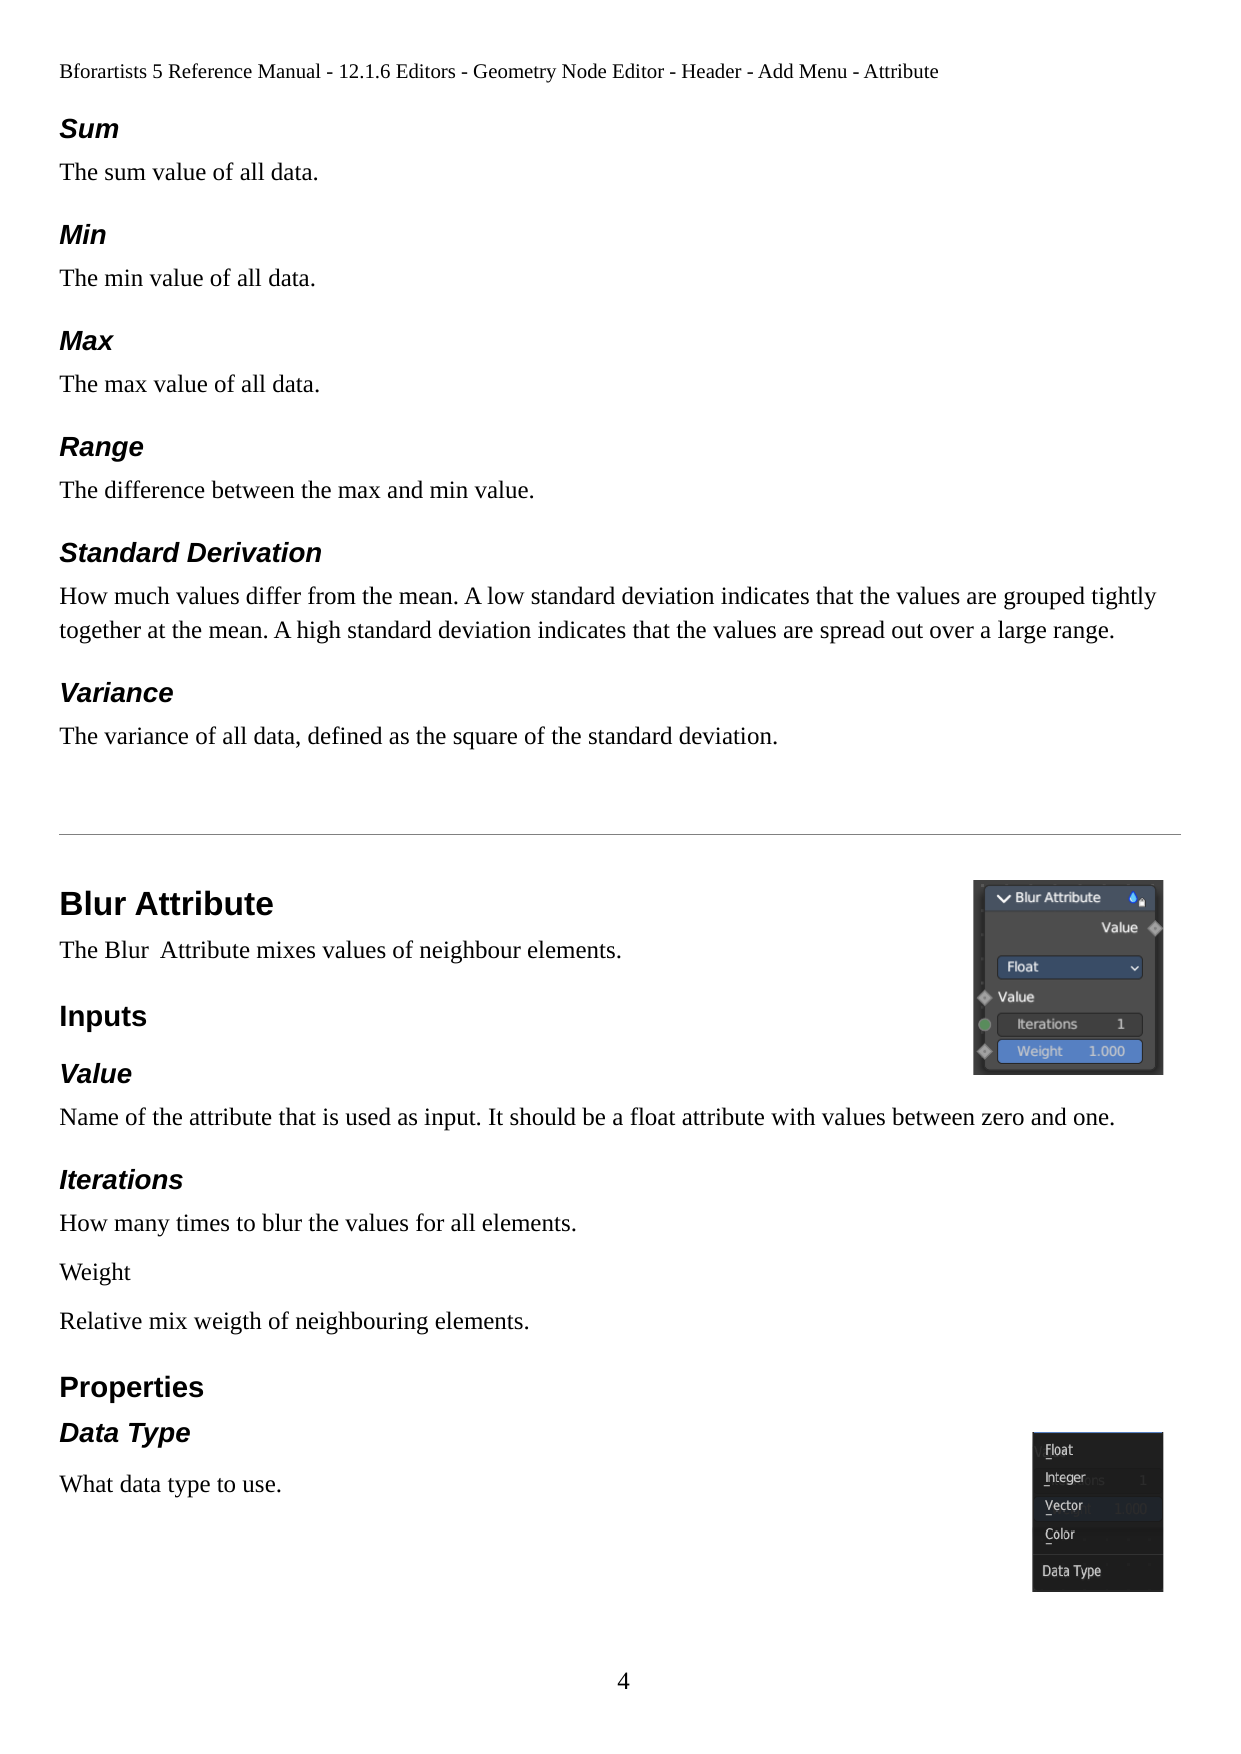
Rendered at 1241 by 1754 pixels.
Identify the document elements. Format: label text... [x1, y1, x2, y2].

text Data Type [59, 1416, 1181, 1448]
subtitle Iterations [59, 1164, 1181, 1196]
picture [1032, 1432, 1164, 1592]
text How many times to blur the values for all elements. [59, 1208, 1181, 1237]
text The variance of all data, defined as the square of the standard deviation. [59, 721, 1181, 750]
picture [973, 880, 1164, 1075]
text Relative mix weigth of neighbouring elements. [59, 1306, 1181, 1335]
subtitle Blur Attribute [59, 884, 973, 923]
subtitle Min [59, 218, 1181, 250]
subtitle Variance [59, 677, 1181, 709]
text The difference between the max and min value. [59, 475, 1181, 503]
text Weight [59, 1257, 1181, 1286]
text [1164, 1469, 1181, 1498]
text What data type to use. [59, 1469, 1032, 1498]
subtitle [1164, 884, 1181, 923]
subtitle Value [59, 1058, 1181, 1090]
text Name of the attribute that is used as input. It should be a float attribute with values between zero and one. [59, 1102, 1181, 1131]
subtitle Max [59, 324, 1181, 356]
text The Blur Attribute mixes values of neighbour elements. [59, 935, 973, 964]
subtitle Standard Derivation [59, 536, 1181, 568]
text The min value of all data. [59, 263, 1181, 292]
subtitle Properties [59, 1370, 1181, 1404]
text How much values differ from the mean. A low standard deviation indicates that the values are grouped tightly together at the mean. A high standard deviation indicates that the values are spread out over a large range. [59, 581, 1181, 644]
subtitle Range [59, 430, 1181, 462]
subtitle [1164, 999, 1181, 1033]
subtitle Inputs [59, 999, 973, 1033]
text The max value of all data. [59, 369, 1181, 398]
subtitle Sum [59, 113, 1181, 144]
text The sum value of all data. [59, 157, 1181, 186]
